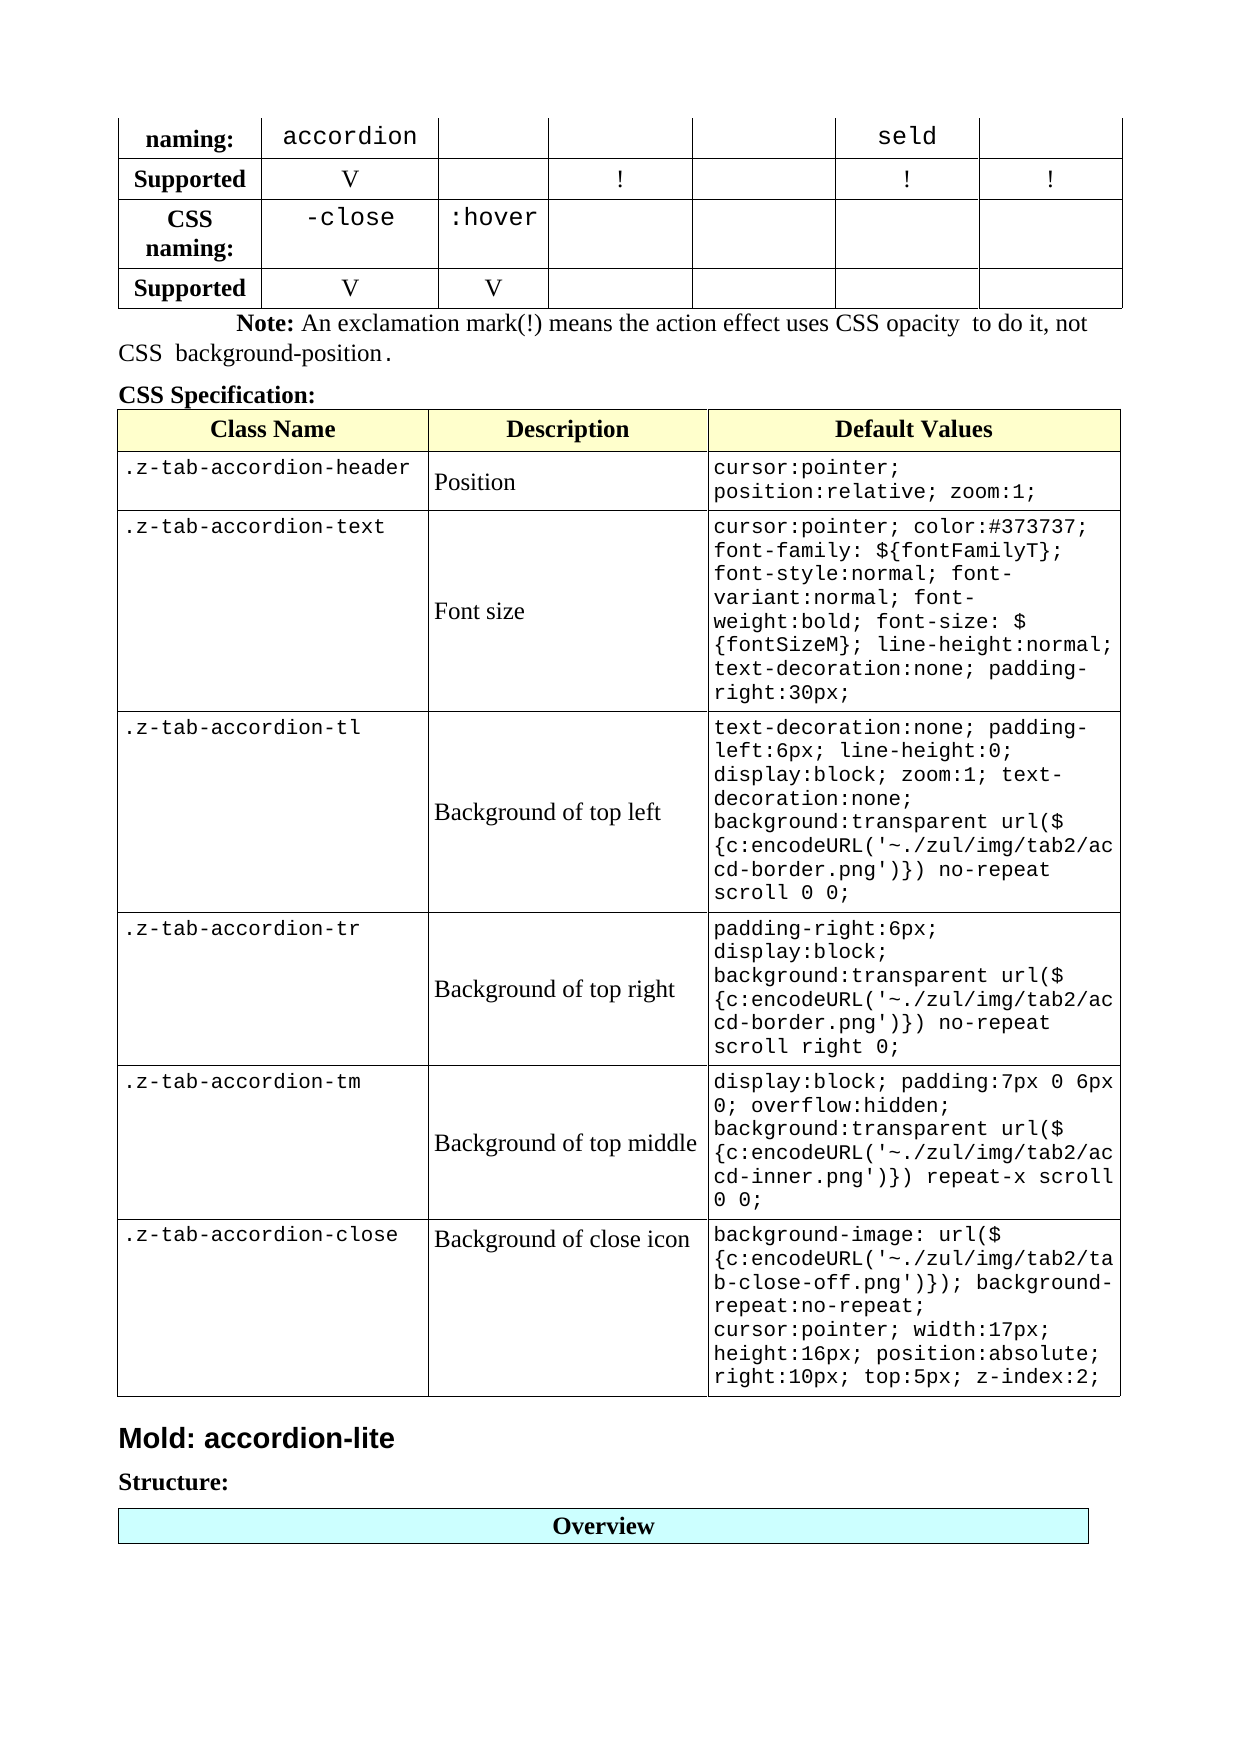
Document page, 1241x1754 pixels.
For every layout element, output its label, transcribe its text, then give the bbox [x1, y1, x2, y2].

table_cell ! [549, 159, 692, 199]
table_cell [980, 118, 1122, 158]
table_cell seld [836, 118, 978, 158]
table_cell :hover [439, 200, 548, 268]
table_cell .z-tab-accordion-text [118, 511, 428, 711]
table_cell [980, 269, 1122, 308]
table_cell [836, 269, 978, 308]
table_cell Position [429, 452, 707, 510]
table_cell Supported [119, 159, 261, 199]
table_cell padding-right:6px; display:block; background:transparent url(${c:encodeURL('~./zul/img/tab2/accd-border.png')}) no-repeat scroll right 0; [709, 913, 1120, 1065]
table_cell V [262, 159, 438, 199]
table_header Description [429, 410, 707, 451]
table_header Default Values [709, 410, 1120, 451]
table_cell [549, 269, 692, 308]
table_cell [836, 200, 978, 268]
table_cell accordion [262, 118, 438, 158]
table_cell [549, 200, 692, 268]
table_cell Background of top right [429, 913, 707, 1065]
table_cell .z-tab-accordion-header [118, 452, 428, 510]
table_cell Background of top left [429, 712, 707, 912]
table_cell -close [262, 200, 438, 268]
table_cell ! [836, 159, 978, 199]
table_cell background-image: url(${c:encodeURL('~./zul/img/tab2/tab-close-off.png')}); background-repeat:no-repeat; cursor:pointer; width:17px; height:16px; position:absolute; right:10px; top:5px; z-index:2; [709, 1220, 1120, 1396]
table_cell naming: [119, 118, 261, 158]
table_cell .z-tab-accordion-tr [118, 913, 428, 1065]
text CSS Specification: [118, 380, 1122, 408]
table_cell cursor:pointer; position:relative; zoom:1; [709, 452, 1120, 510]
table_cell display:block; padding:7px 0 6px 0; overflow:hidden; background:transparent url(${c:encodeURL('~./zul/img/tab2/accd-inner.png')}) repeat-x scroll 0 0; [709, 1066, 1120, 1219]
table_cell .z-tab-accordion-close [118, 1220, 428, 1396]
table_cell CSS naming: [119, 200, 261, 268]
table_cell [439, 159, 548, 199]
table_cell Font size [429, 511, 707, 711]
table_cell .z-tab-accordion-tl [118, 712, 428, 912]
table_cell [693, 118, 835, 158]
table_cell text-decoration:none; padding-left:6px; line-height:0; display:block; zoom:1; text-decoration:none; background:transparent url(${c:encodeURL('~./zul/img/tab2/accd-border.png')}) no-repeat scroll 0 0; [709, 712, 1120, 912]
table_cell [693, 269, 835, 308]
table_cell [439, 118, 548, 158]
table_cell cursor:pointer; color:#373737; font-family: ${fontFamilyT}; font-style:normal; font-variant:normal; font-weight:bold; font-size: ${fontSizeM}; line-height:normal; text-decoration:none; padding-right:30px; [709, 511, 1120, 711]
table_cell Background of close icon [429, 1220, 707, 1396]
table_cell ! [980, 159, 1122, 199]
table_cell .z-tab-accordion-tm [118, 1066, 428, 1219]
table_header Overview [119, 1509, 1088, 1543]
table_cell Supported [119, 269, 261, 308]
table_cell [693, 159, 835, 199]
text Note: An exclamation mark(!) means the action effect uses CSS opacity to do it, not CSS background-position. [118, 309, 1122, 367]
table_cell [693, 200, 835, 268]
table_cell V [439, 269, 548, 308]
subtitle Mold: accordion-lite [118, 1421, 1122, 1454]
text Structure: [118, 1467, 1122, 1496]
table_cell [980, 200, 1122, 268]
table_cell Background of top middle [429, 1066, 707, 1219]
table_header Class Name [118, 410, 428, 451]
table_cell [549, 118, 692, 158]
table_cell V [262, 269, 438, 308]
